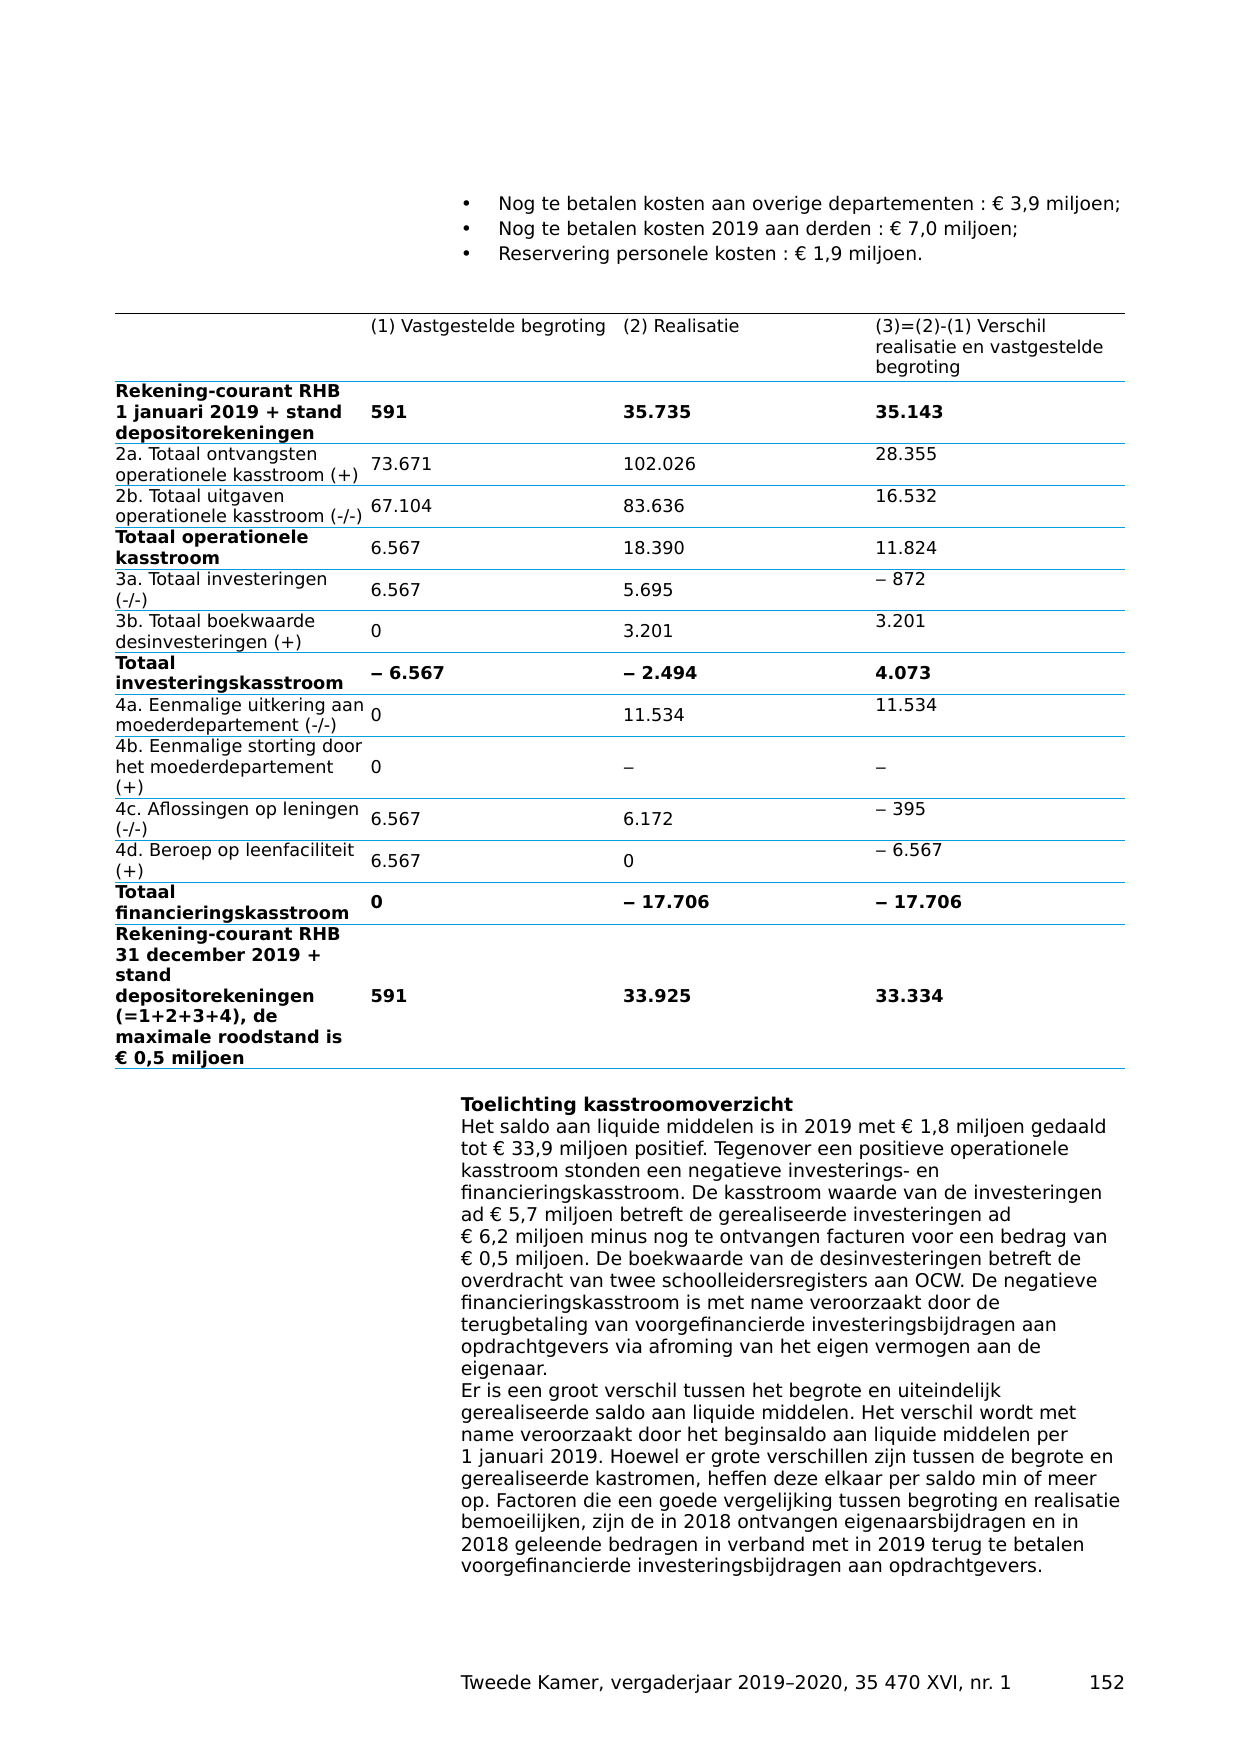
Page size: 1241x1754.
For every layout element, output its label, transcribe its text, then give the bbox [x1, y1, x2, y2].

table_cell 33.925 [620, 925, 872, 1068]
table_cell 11.824 [872, 528, 1125, 569]
table_cell ‒ 6.567 [368, 653, 620, 694]
table_cell 6.567 [368, 841, 620, 882]
table_cell Totaal investeringskasstroom [115, 653, 367, 694]
table_cell 35.735 [620, 382, 872, 443]
table_cell Rekening-courant RHB 31 december 2019 + stand depositorekeningen (=1+2+3+4), de maximale roodstand is € 0,5 miljoen [115, 925, 367, 1068]
table_cell 73.671 [368, 444, 620, 485]
table_cell 0 [368, 611, 620, 652]
table_cell 83.636 [620, 486, 872, 527]
table_cell 3.201 [872, 611, 1125, 652]
table_cell 6.172 [620, 799, 872, 840]
table_cell 35.143 [872, 382, 1125, 443]
table_cell 2b. Totaal uitgaven operationele kasstroom (-/-) [115, 486, 367, 527]
table_cell 6.567 [368, 570, 620, 610]
table_cell 18.390 [620, 528, 872, 569]
table_cell Rekening-courant RHB 1 januari 2019 + stand depositorekeningen [115, 382, 367, 443]
table_cell 0 [620, 841, 872, 882]
list Nog te betalen kosten aan overige departementen : € 3,9 miljoen; [461, 191, 1125, 216]
table_cell ‒ 17.706 [620, 883, 872, 923]
table_cell ‒ 395 [872, 799, 1125, 840]
table_cell ‒ 6.567 [872, 841, 1125, 882]
table_cell 2a. Totaal ontvangsten operationele kasstroom (+) [115, 444, 367, 485]
table_cell ‒ 17.706 [872, 883, 1125, 923]
text Er is een groot verschil tussen het begrote en uiteindelijk gerealiseerde saldo aan liquide middelen. Het verschil wordt met name veroorzaakt door het beginsaldo aan liquide middelen per 1 januari 2019. Hoewel er grote verschillen zijn tussen de begrote en gerealiseerde kastromen, heffen deze elkaar per saldo min of meer op. Factoren die een goede vergelijking tussen begroting en realisatie bemoeilijken, zijn de in 2018 ontvangen eigenaarsbijdragen en in 2018 geleende bedragen in verband met in 2019 terug te betalen voorgefinancierde investeringsbijdragen aan opdrachtgevers. [461, 1379, 1125, 1599]
table_cell 33.334 [872, 925, 1125, 1068]
table_cell Totaal operationele kasstroom [115, 528, 367, 569]
table_cell 4d. Beroep op leenfaciliteit (+) [115, 841, 367, 882]
text Het saldo aan liquide middelen is in 2019 met € 1,8 miljoen gedaald tot € 33,9 miljoen positief. Tegenover een positieve operationele kasstroom stonden een negatieve investerings- en financieringskasstroom. De kasstroom waarde van de investeringen ad € 5,7 miljoen betreft de gerealiseerde investeringen ad € 6,2 miljoen minus nog te ontvangen facturen voor een bedrag van € 0,5 miljoen. De boekwaarde van de desinvesteringen betreft de overdracht van twee schoolleidersregisters aan OCW. De negatieve financieringskasstroom is met name veroorzaakt door de terugbetaling van voorgefinancierde investeringsbijdragen aan opdrachtgevers via afroming van het eigen vermogen aan de eigenaar. [461, 1116, 1125, 1379]
list Reservering personele kosten : € 1,9 miljoen. [461, 241, 1125, 266]
table_cell 0 [368, 883, 620, 923]
table_cell 4c. Aflossingen op leningen (-/-) [115, 799, 367, 840]
table_cell [115, 314, 367, 381]
table_cell 11.534 [620, 695, 872, 736]
table_cell 67.104 [368, 486, 620, 527]
table_cell 3b. Totaal boekwaarde desinvesteringen (+) [115, 611, 367, 652]
table_cell ‒ 2.494 [620, 653, 872, 694]
table_cell 102.026 [620, 444, 872, 485]
table_cell 591 [368, 382, 620, 443]
list Nog te betalen kosten 2019 aan derden : € 7,0 miljoen; [461, 216, 1125, 241]
table_cell ‒ 872 [872, 570, 1125, 610]
text Toelichting kasstroomoverzicht [461, 1094, 1125, 1116]
table_cell 16.532 [872, 486, 1125, 527]
table_cell 591 [368, 925, 620, 1068]
table_header Tabel 33 Kasstroomoverzicht van baten-lastenagentschap CIBG 2019 (bedragen x € 1.000) [115, 288, 1125, 313]
table_cell 6.567 [368, 528, 620, 569]
table_cell 3.201 [620, 611, 872, 652]
table_cell 5.695 [620, 570, 872, 610]
table_cell 4b. Eenmalige storting door het moederdepartement (+) [115, 737, 367, 798]
table_cell Totaal financieringskasstroom [115, 883, 367, 923]
table_cell 3a. Totaal investeringen (-/-) [115, 570, 367, 610]
table_cell 0 [368, 737, 620, 798]
table_cell (1) Vastgestelde begroting [368, 314, 620, 381]
table_cell (2) Realisatie [620, 314, 872, 381]
table_cell 11.534 [872, 695, 1125, 736]
table_cell 0 [368, 695, 620, 736]
table_cell 4.073 [872, 653, 1125, 694]
table_cell (3)=(2)-(1) Verschil realisatie en vastgestelde begroting [872, 314, 1125, 381]
table_cell 28.355 [872, 444, 1125, 485]
table_cell ‒ [620, 737, 872, 798]
table_cell 4a. Eenmalige uitkering aan moederdepartement (-/-) [115, 695, 367, 736]
table_cell 6.567 [368, 799, 620, 840]
table_cell ‒ [872, 737, 1125, 798]
